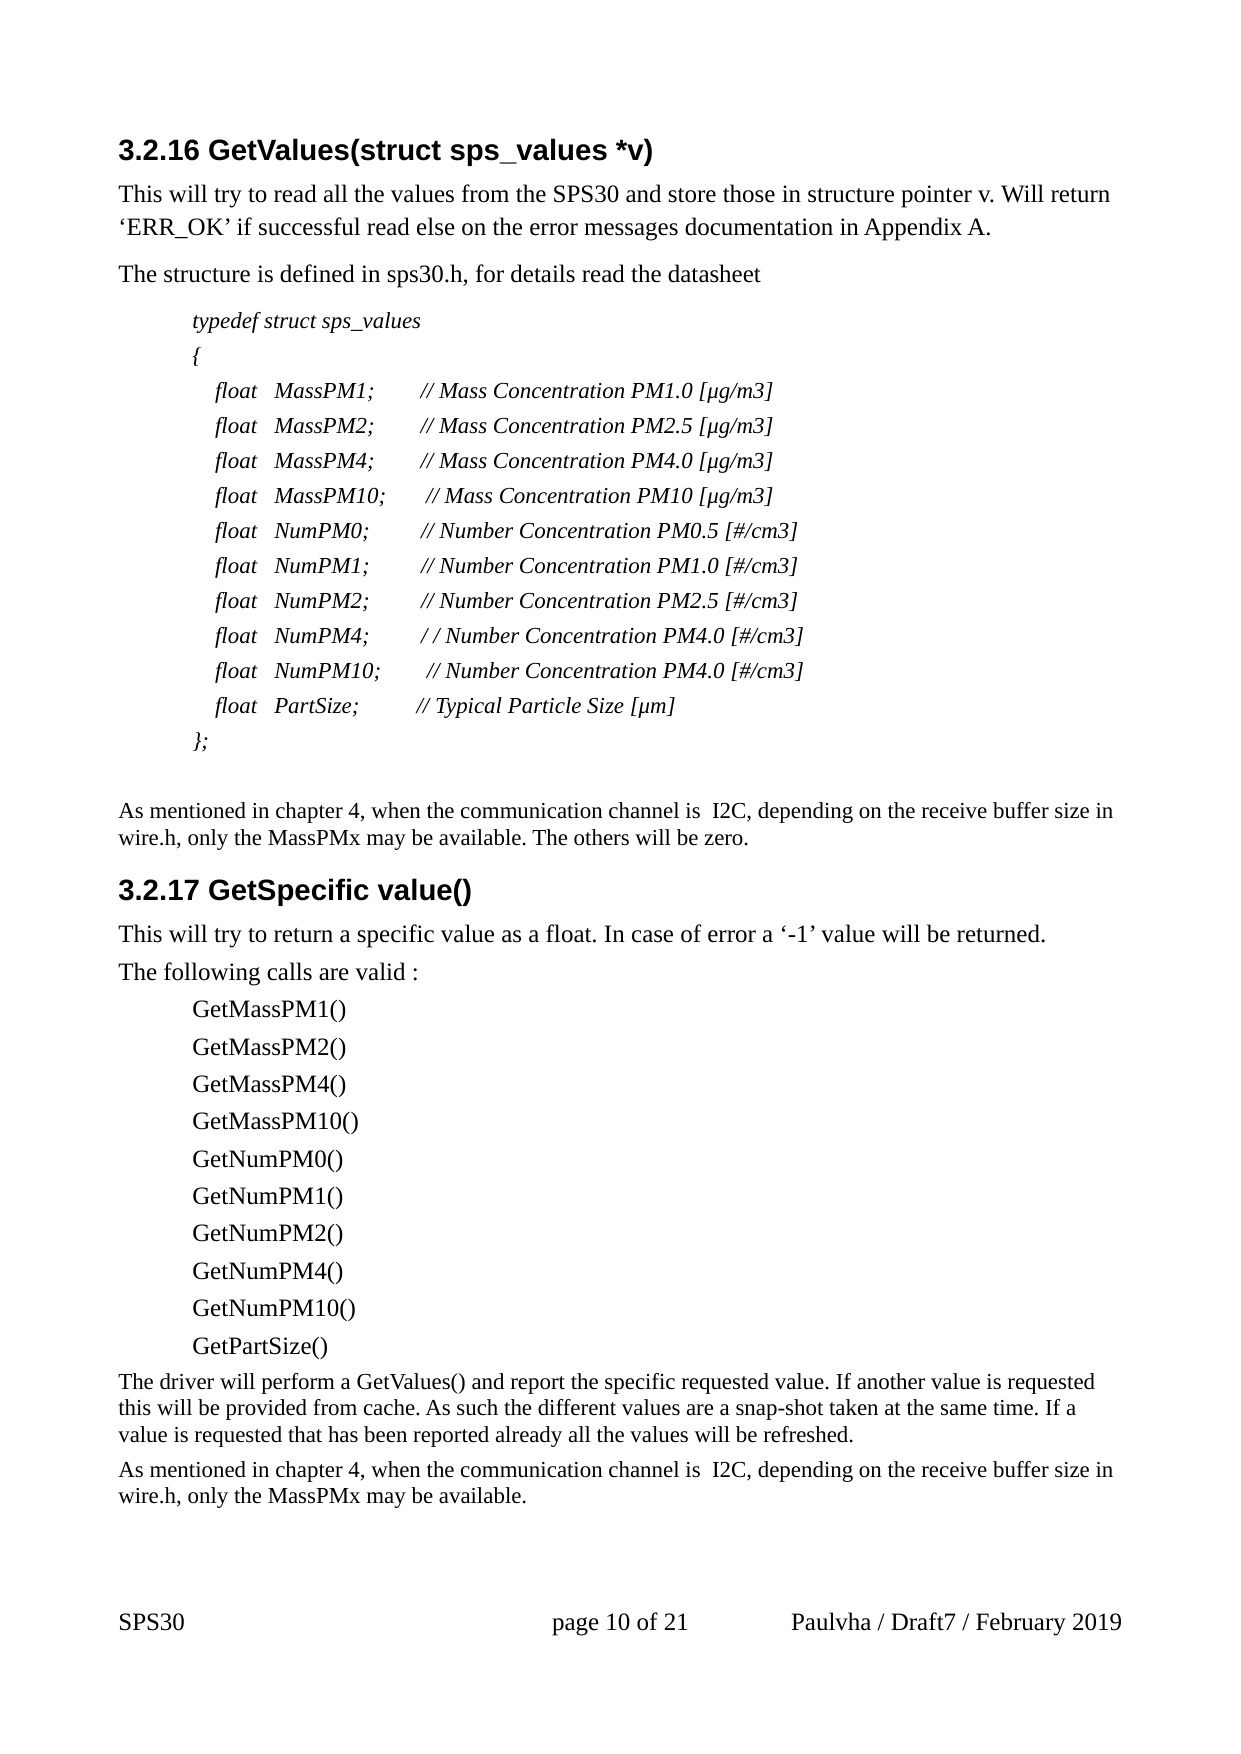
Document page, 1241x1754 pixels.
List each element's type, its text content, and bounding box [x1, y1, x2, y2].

text The driver will perform a GetValues() and report the specific requested value. If another value is requested this will be provided from cache. As such the different values are a snap-shot taken at the same time. If a value is requested that has been reported already all the values will be refreshed. [118, 1368, 1122, 1447]
text float NumPM4; / / Number Concentration PM4.0 [#/cm3] [192, 622, 1122, 648]
text float NumPM0; // Number Concentration PM0.5 [#/cm3] [192, 517, 1122, 543]
text GetMassPM4() [192, 1069, 1122, 1098]
text float MassPM2; // Mass Concentration PM2.5 [μg/m3] [192, 412, 1122, 438]
text float MassPM1; // Mass Concentration PM1.0 [μg/m3] [192, 377, 1122, 403]
text The following calls are valid : [118, 957, 1122, 986]
text float MassPM10; // Mass Concentration PM10 [μg/m3] [192, 482, 1122, 508]
subtitle 3.2.16 GetValues(struct sps_values *v) [118, 133, 1122, 166]
subtitle 3.2.17 GetSpecific value() [118, 873, 1122, 907]
text GetNumPM10() [192, 1293, 1122, 1322]
text As mentioned in chapter 4, when the communication channel is I2C, depending on the receive buffer size in wire.h, only the MassPMx may be available. The others will be zero. [118, 797, 1122, 850]
text float NumPM10; // Number Concentration PM4.0 [#/cm3] [192, 657, 1122, 683]
text As mentioned in chapter 4, when the communication channel is I2C, depending on the receive buffer size in wire.h, only the MassPMx may be available. [118, 1456, 1122, 1508]
text GetMassPM1() [192, 994, 1122, 1023]
text GetNumPM4() [192, 1256, 1122, 1285]
text GetNumPM0() [192, 1144, 1122, 1172]
text float MassPM4; // Mass Concentration PM4.0 [μg/m3] [192, 447, 1122, 473]
text float NumPM2; // Number Concentration PM2.5 [#/cm3] [192, 587, 1122, 613]
text float PartSize; // Typical Particle Size [μm] [192, 692, 1122, 718]
text GetMassPM2() [192, 1032, 1122, 1060]
text GetNumPM2() [192, 1218, 1122, 1247]
text GetMassPM10() [192, 1106, 1122, 1135]
text This will try to return a specific value as a float. In case of error a ‘-1’ value will be returned. [118, 919, 1122, 948]
text This will try to read all the values from the SPS30 and store those in structure pointer v. Will return ‘ERR_OK’ if successful read else on the error messages documentation in Appendix A. [118, 179, 1122, 241]
text The structure is defined in sps30.h, for details read the datasheet [118, 259, 1122, 288]
text typedef struct sps_values [192, 307, 1122, 333]
text GetNumPM1() [192, 1181, 1122, 1210]
text }; [192, 727, 1122, 753]
text GetPartSize() [192, 1331, 1122, 1359]
text float NumPM1; // Number Concentration PM1.0 [#/cm3] [192, 552, 1122, 578]
text { [192, 342, 1122, 368]
